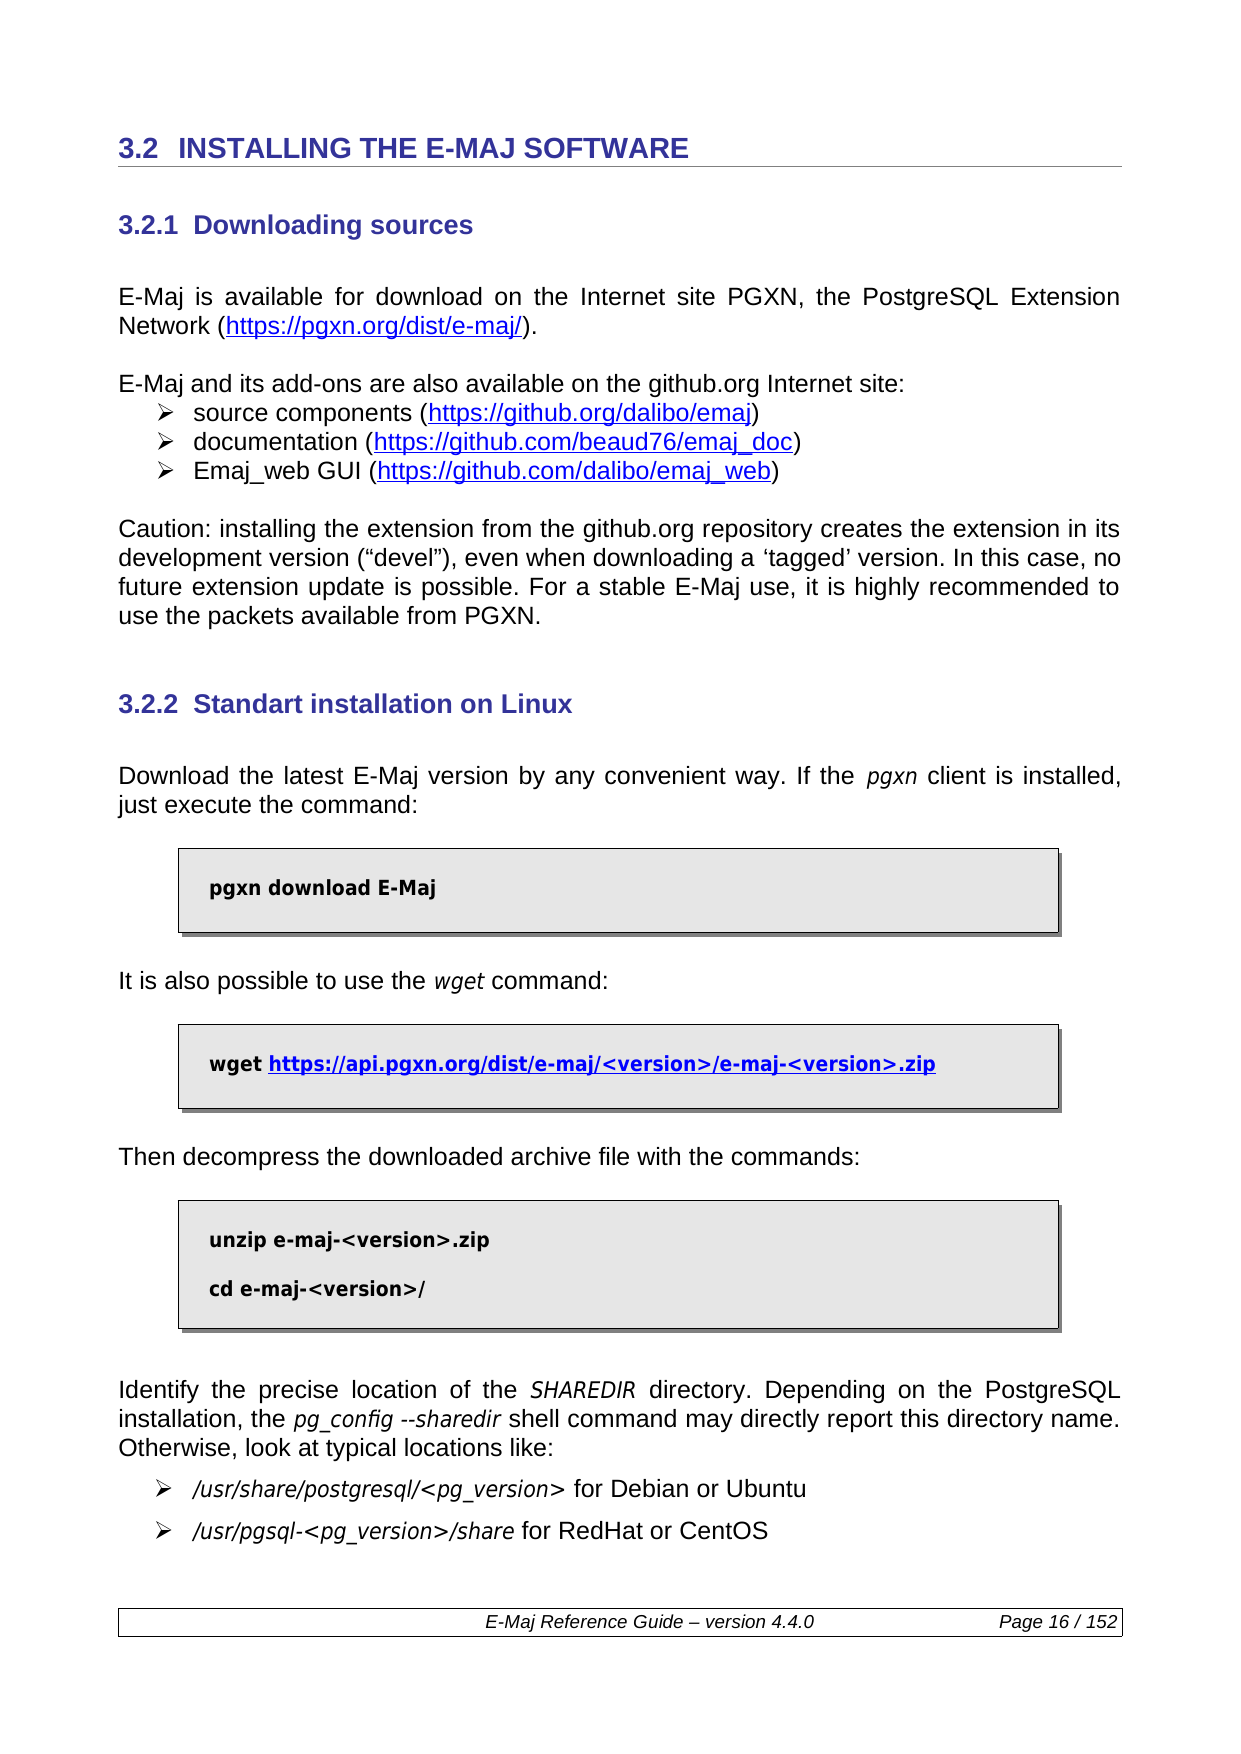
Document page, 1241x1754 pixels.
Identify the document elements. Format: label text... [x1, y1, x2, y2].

subtitle Downloading sources [118, 209, 1122, 240]
text cd e-maj-<version>/ [179, 1273, 1058, 1298]
list /usr/pgsql-<pg_version>/share for RedHat or CentOS [118, 1516, 1122, 1545]
subtitle Installing the E-Maj software [118, 131, 1122, 166]
text Then decompress the downloaded archive file with the commands: [118, 1142, 1122, 1171]
text pgxn download E-Maj [179, 873, 1058, 897]
text Download the latest E-Maj version by any convenient way. If the pgxn client is installed, just execute the command: [118, 761, 1122, 819]
text E-Maj is available for download on the Internet site PGXN, the PostgreSQL Extension Network (https://pgxn.org/dist/e-maj/). [118, 281, 1122, 339]
list Identify the precise location of the SHAREDIR directory. Depending on the PostgreSQL installation, the pg_config --sharedir shell command may directly report this directory name. Otherwise, look at typical locations like: [118, 1375, 1122, 1462]
list documentation (https://github.com/beaud76/emaj_doc) [156, 427, 1122, 456]
list /usr/share/postgresql/<pg_version> for Debian or Ubuntu [118, 1474, 1122, 1503]
text unzip e-maj-<version>.zip [179, 1224, 1058, 1249]
text Caution: installing the extension from the github.org repository creates the extension in its development version (“devel”), even when downloading a ‘tagged’ version. In this case, no future extension update is possible. For a stable E-Maj use, it is highly recommended to use the packets available from PGXN. [118, 514, 1122, 630]
subtitle Standart installation on Linux [118, 688, 1122, 719]
text wget https://api.pgxn.org/dist/e-maj/<version>/e-maj-<version>.zip [179, 1048, 1058, 1073]
text E-Maj and its add-ons are also available on the github.org Internet site: [118, 369, 1122, 398]
list Emaj_web GUI (https://github.com/dalibo/emaj_web) [156, 456, 1122, 485]
list source components (https://github.org/dalibo/emaj) [156, 398, 1122, 427]
text It is also possible to use the wget command: [118, 966, 1122, 995]
